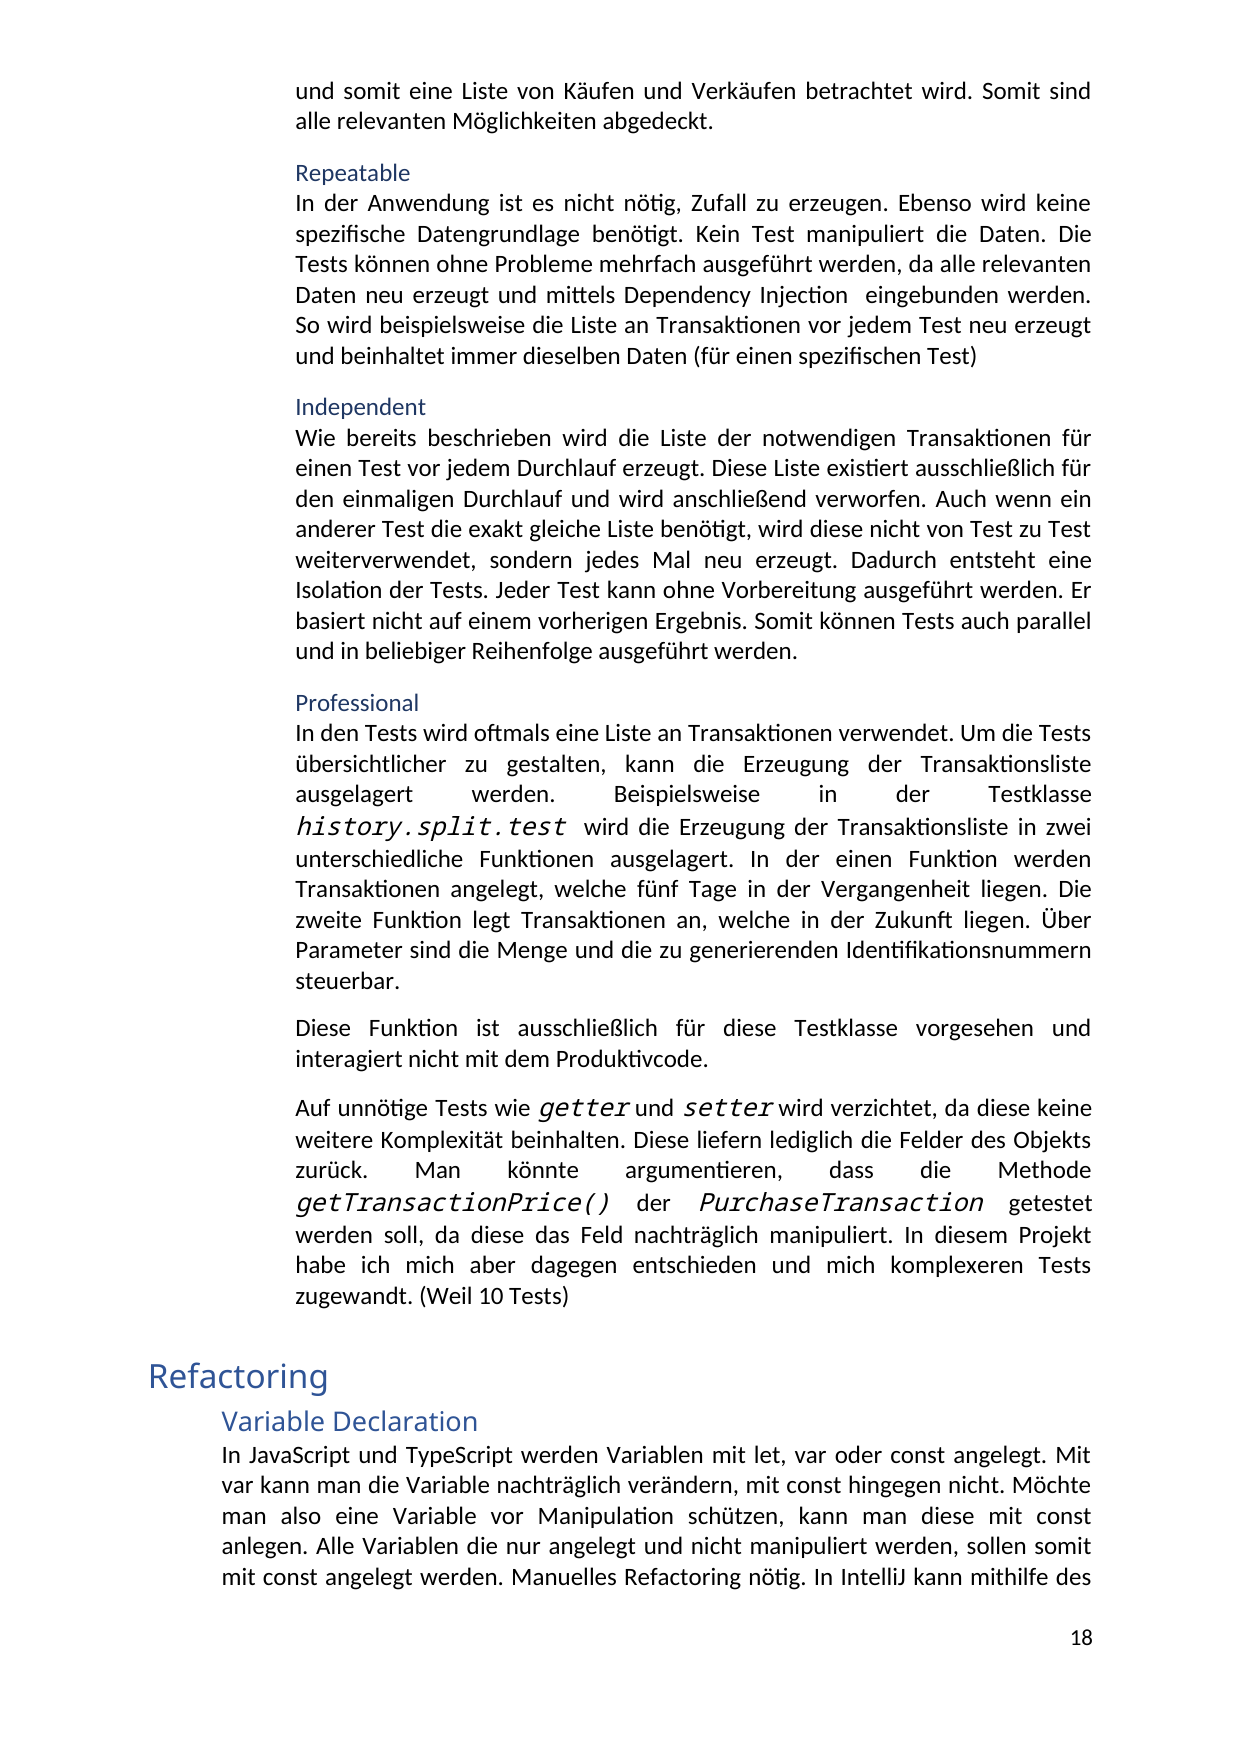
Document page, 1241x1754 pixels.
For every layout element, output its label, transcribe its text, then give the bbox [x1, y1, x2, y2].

text In JavaScript und TypeScript werden Variablen mit let, var oder const angelegt. Mit var kann man die Variable nachträglich verändern, mit const hingegen nicht. Möchte man also eine Variable vor Manipulation schützen, kann man diese mit const anlegen. Alle Variablen die nur angelegt und nicht manipuliert werden, sollen somit mit const angelegt werden. Manuelles Refactoring nötig. In IntelliJ kann mithilfe des [221, 1439, 1093, 1591]
subtitle Refactoring [148, 1352, 1093, 1398]
text In den Tests wird oftmals eine Liste an Transaktionen verwendet. Um die Tests übersichtlicher zu gestalten, kann die Erzeugung der Transaktionsliste ausgelagert werden. Beispielsweise in der Testklasse history.split.test wird die Erzeugung der Transaktionsliste in zwei unterschiedliche Funktionen ausgelagert. In der einen Funktion werden Transaktionen angelegt, welche fünf Tage in der Vergangenheit liegen. Die zweite Funktion legt Transaktionen an, welche in der Zukunft liegen. Über Parameter sind die Menge und die zu generierenden Identifikationsnummern steuerbar. [295, 717, 1093, 996]
subtitle Variable Declaration [148, 1402, 1093, 1439]
text Diese Funktion ist ausschließlich für diese Testklasse vorgesehen und interagiert nicht mit dem Produktivcode. [295, 1012, 1093, 1073]
subtitle Independent [148, 391, 1093, 422]
text und somit eine Liste von Käufen und Verkäufen betrachtet wird. Somit sind alle relevanten Möglichkeiten abgedeckt. [295, 75, 1093, 136]
subtitle Repeatable [148, 157, 1093, 187]
subtitle Professional [148, 687, 1093, 717]
text Auf unnötige Tests wie getter und setter wird verzichtet, da diese keine weitere Komplexität beinhalten. Diese liefern lediglich die Felder des Objekts zurück. Man könnte argumentieren, dass die Methode getTransactionPrice() der PurchaseTransaction getestet werden soll, da diese das Feld nachträglich manipuliert. In diesem Projekt habe ich mich aber dagegen entschieden und mich komplexeren Tests zugewandt. (Weil 10 Tests) [295, 1090, 1093, 1311]
text Wie bereits beschrieben wird die Liste der notwendigen Transaktionen für einen Test vor jedem Durchlauf erzeugt. Diese Liste existiert ausschließlich für den einmaligen Durchlauf und wird anschließend verworfen. Auch wenn ein anderer Test die exakt gleiche Liste benötigt, wird diese nicht von Test zu Test weiterverwendet, sondern jedes Mal neu erzeugt. Dadurch entsteht eine Isolation der Tests. Jeder Test kann ohne Vorbereitung ausgeführt werden. Er basiert nicht auf einem vorherigen Ergebnis. Somit können Tests auch parallel und in beliebiger Reihenfolge ausgeführt werden. [295, 422, 1093, 666]
text In der Anwendung ist es nicht nötig, Zufall zu erzeugen. Ebenso wird keine spezifische Datengrundlage benötigt. Kein Test manipuliert die Daten. Die Tests können ohne Probleme mehrfach ausgeführt werden, da alle relevanten Daten neu erzeugt und mittels Dependency Injection eingebunden werden. So wird beispielsweise die Liste an Transaktionen vor jedem Test neu erzeugt und beinhaltet immer dieselben Daten (für einen spezifischen Test) [295, 187, 1093, 371]
